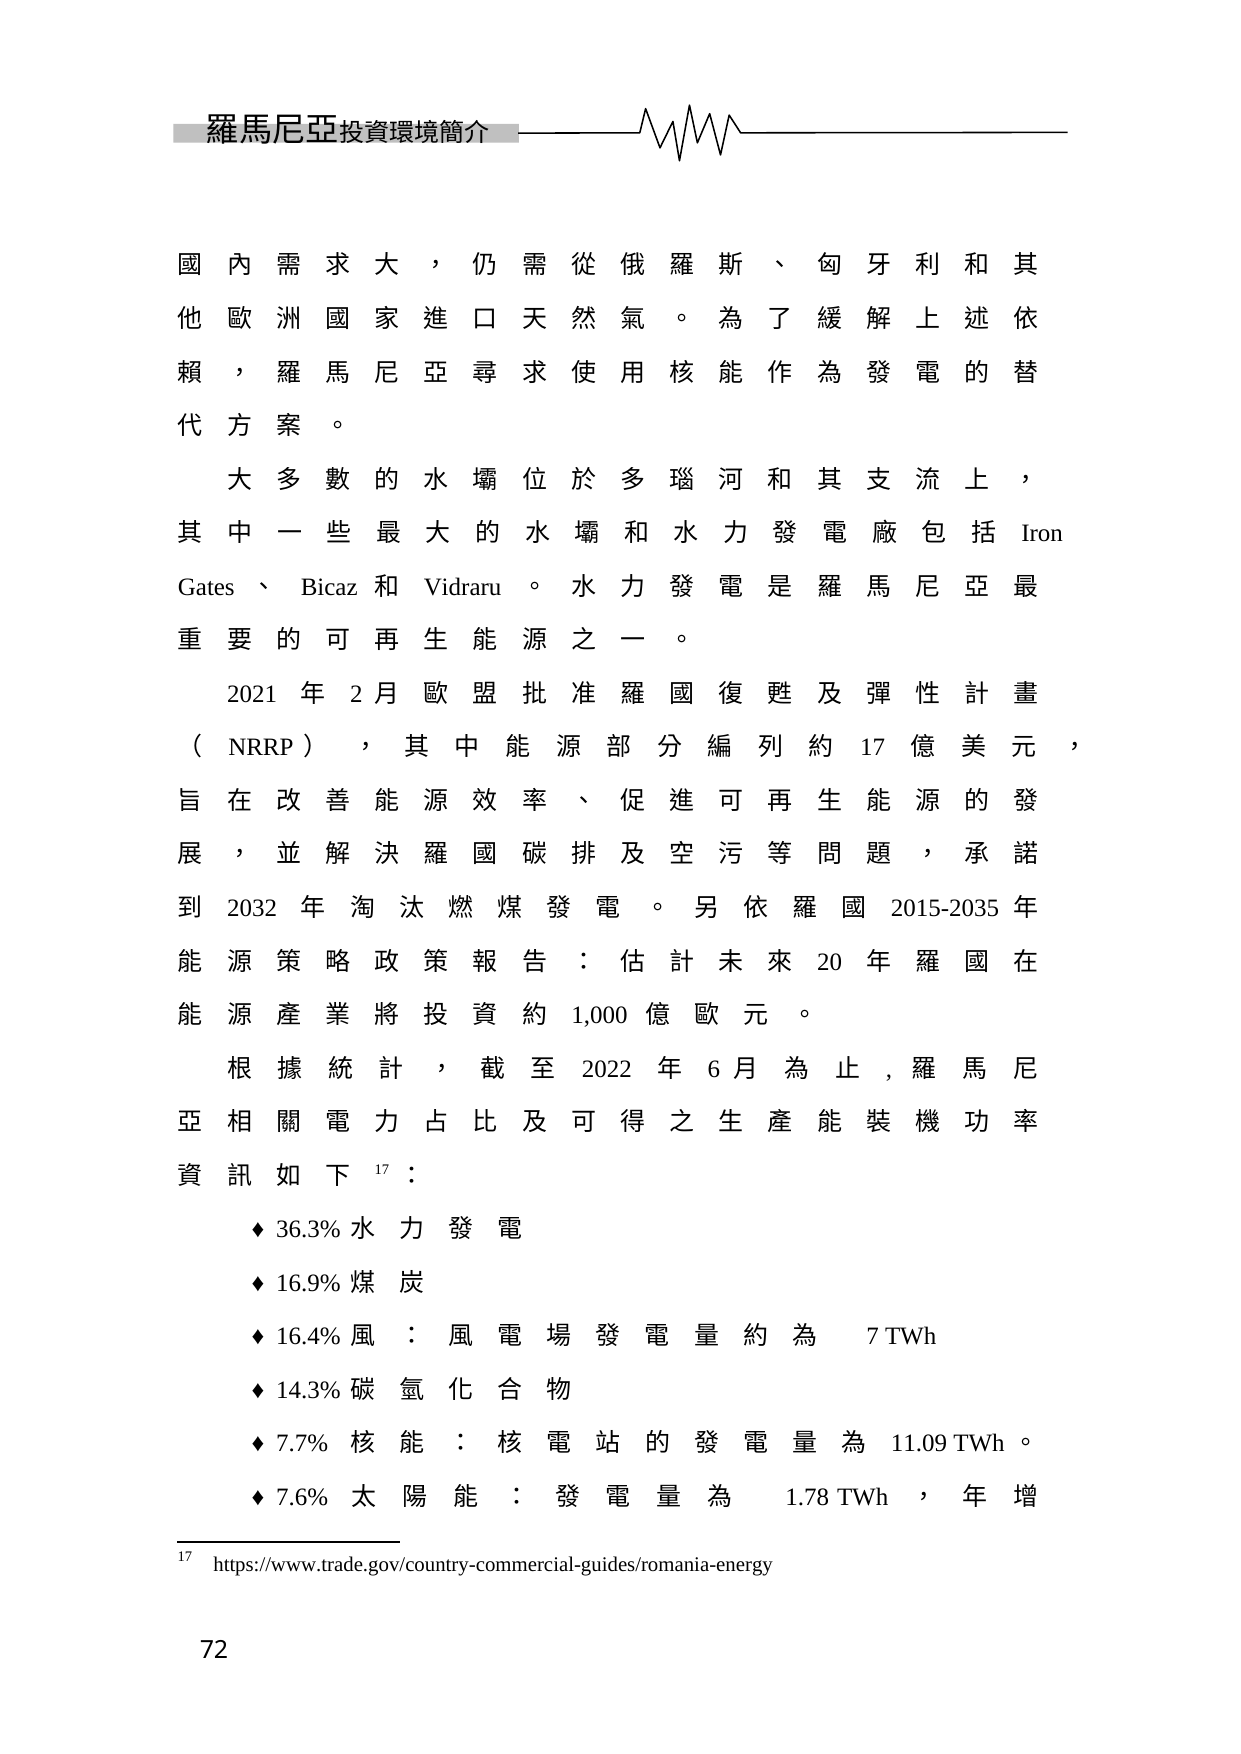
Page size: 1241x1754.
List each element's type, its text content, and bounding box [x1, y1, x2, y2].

text 根據統計，截至2022年6月為止,羅馬尼亞相關電力占比及可得之生產能裝機功率資訊如下： [178, 1039, 1063, 1200]
text ♦ 7.6%太陽能：發電量為 1.78 TWh，年增 [227, 1468, 1063, 1521]
text ♦ 16.9%煤炭 [227, 1253, 1063, 1307]
text ♦ 36.3%水力發電 [227, 1200, 1063, 1253]
text 國內需求大，仍需從俄羅斯、匈牙利和其他歐洲國家進口天然氣。為了緩解上述依賴，羅馬尼亞尋求使用核能作為發電的替代方案。 [178, 236, 1063, 450]
text 大多數的水壩位於多瑙河和其支流上，其中一些最大的水壩和水力發電廠包括Iron Gates、Bicaz和Vidraru。水力發電是羅馬尼亞最重要的可再生能源之一。 [178, 450, 1063, 664]
text https://www.trade.gov/country-commercial-guides/romania-energy [177, 1548, 1063, 1577]
text ♦ 16.4%風：風電場發電量約為 7 TWh [227, 1307, 1063, 1361]
text ♦ 14.3%碳氫化合物 [227, 1361, 1063, 1414]
text 2021年2月歐盟批准羅國復甦及彈性計畫（NRRP），其中能源部分編列約17億美元，旨在改善能源效率、促進可再生能源的發展，並解決羅國碳排及空污等問題，承諾到2032年淘汰燃煤發電。另依羅國2015-2035年能源策略政策報告：估計未來20年羅國在能源產業將投資約1,000億歐元。 [178, 664, 1063, 1039]
text ♦ 7.7%核能：核電站的發電量為11.09 TWh。 [227, 1414, 1063, 1468]
